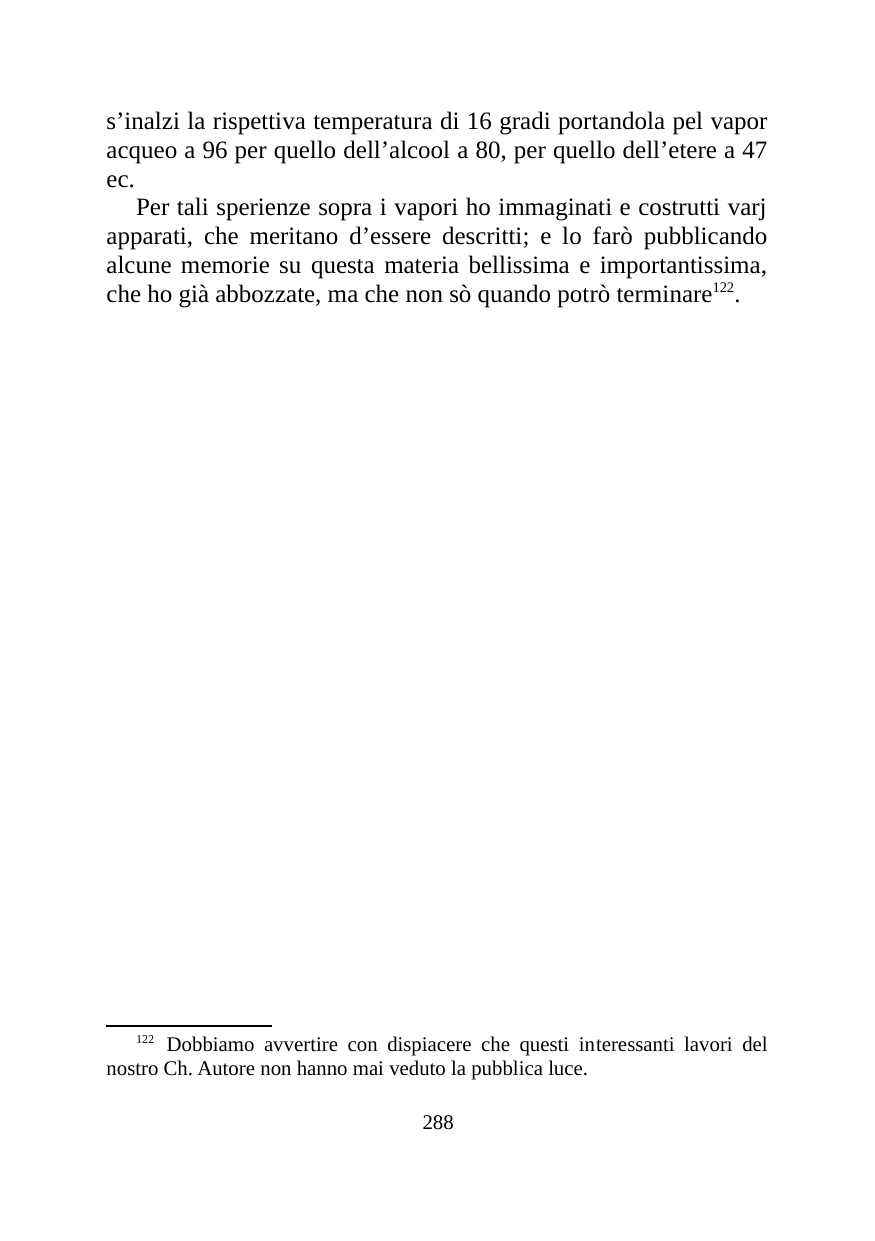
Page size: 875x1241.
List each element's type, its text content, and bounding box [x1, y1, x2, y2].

text s’inalzi la rispettiva temperatura di 16 gradi portandola pel vapor acqueo a 96 per quello dell’alcool a 80, per quello dell’etere a 47 ec. [106, 106, 768, 192]
list Dobbiamo avvertire con dispiacere che questi interessanti lavori del nostro Ch. Autore non hanno mai veduto la pubblica luce. [106, 1032, 768, 1080]
text Per tali sperienze sopra i vapori ho immaginati e costrutti varj apparati, che meritano d’essere descritti; e lo farò pubblicando alcune memorie su questa materia bellissima e importantissima, che ho già abbozzate, ma che non sò quando potrò terminare. [106, 192, 768, 307]
